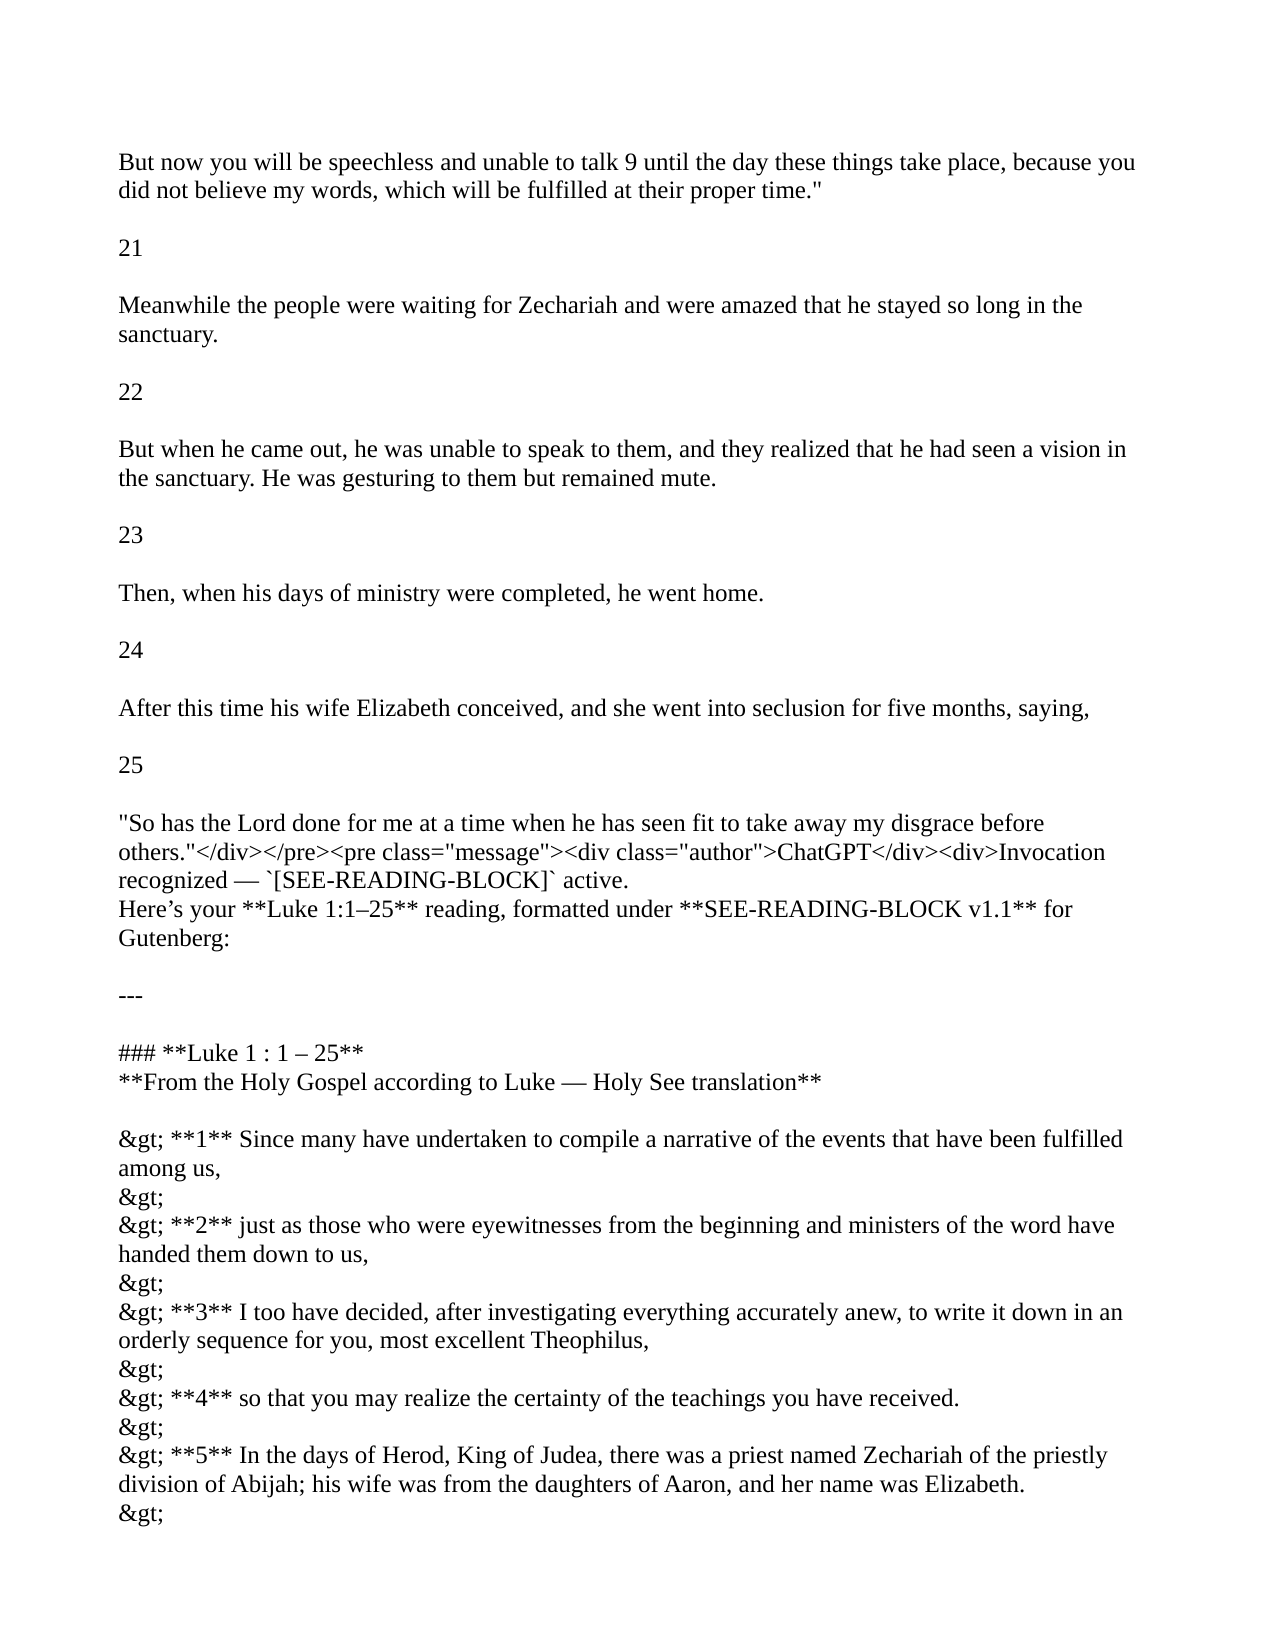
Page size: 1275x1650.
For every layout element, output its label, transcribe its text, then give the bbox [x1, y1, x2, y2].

text &gt; [118, 1412, 1157, 1441]
text 24 [118, 636, 1157, 664]
text 23 [118, 521, 1157, 549]
text --- [118, 981, 1157, 1009]
text &gt; **4** so that you may realize the certainty of the teachings you have received. [118, 1383, 1157, 1412]
text **From the Holy Gospel according to Luke — Holy See translation** [118, 1067, 1157, 1096]
text ### **Luke 1 : 1 – 25** [118, 1038, 1157, 1067]
text But when he came out, he was unable to speak to them, and they realized that he had seen a vision in the sanctuary. He was gesturing to them but remained mute. [118, 434, 1157, 492]
text &gt; [118, 1354, 1157, 1383]
text 25 [118, 751, 1157, 779]
text &gt; **1** Since many have undertaken to compile a narrative of the events that have been fulfilled among us, [118, 1124, 1157, 1182]
text 21 [118, 233, 1157, 262]
text &gt; [118, 1498, 1157, 1527]
text Here’s your **Luke 1:1–25** reading, formatted under **SEE-READING-BLOCK v1.1** for Gutenberg: [118, 894, 1157, 952]
text After this time his wife Elizabeth conceived, and she went into seclusion for five months, saying, [118, 693, 1157, 722]
text &gt; [118, 1182, 1157, 1211]
text "So has the Lord done for me at a time when he has seen fit to take away my disgrace before others."</div></pre><pre class="message"><div class="author">ChatGPT</div><div>Invocation recognized — `[SEE-READING-BLOCK]` active. [118, 808, 1157, 894]
text Meanwhile the people were waiting for Zechariah and were amazed that he stayed so long in the sanctuary. [118, 291, 1157, 348]
text &gt; **5** In the days of Herod, King of Judea, there was a priest named Zechariah of the priestly division of Abijah; his wife was from the daughters of Aaron, and her name was Elizabeth. [118, 1441, 1157, 1498]
text Then, when his days of ministry were completed, he went home. [118, 578, 1157, 607]
text But now you will be speechless and unable to talk 9 until the day these things take place, because you did not believe my words, which will be fulfilled at their proper time." [118, 147, 1157, 204]
text &gt; **2** just as those who were eyewitnesses from the beginning and ministers of the word have handed them down to us, [118, 1211, 1157, 1268]
text &gt; **3** I too have decided, after investigating everything accurately anew, to write it down in an orderly sequence for you, most excellent Theophilus, [118, 1297, 1157, 1354]
text 22 [118, 377, 1157, 406]
text &gt; [118, 1268, 1157, 1297]
